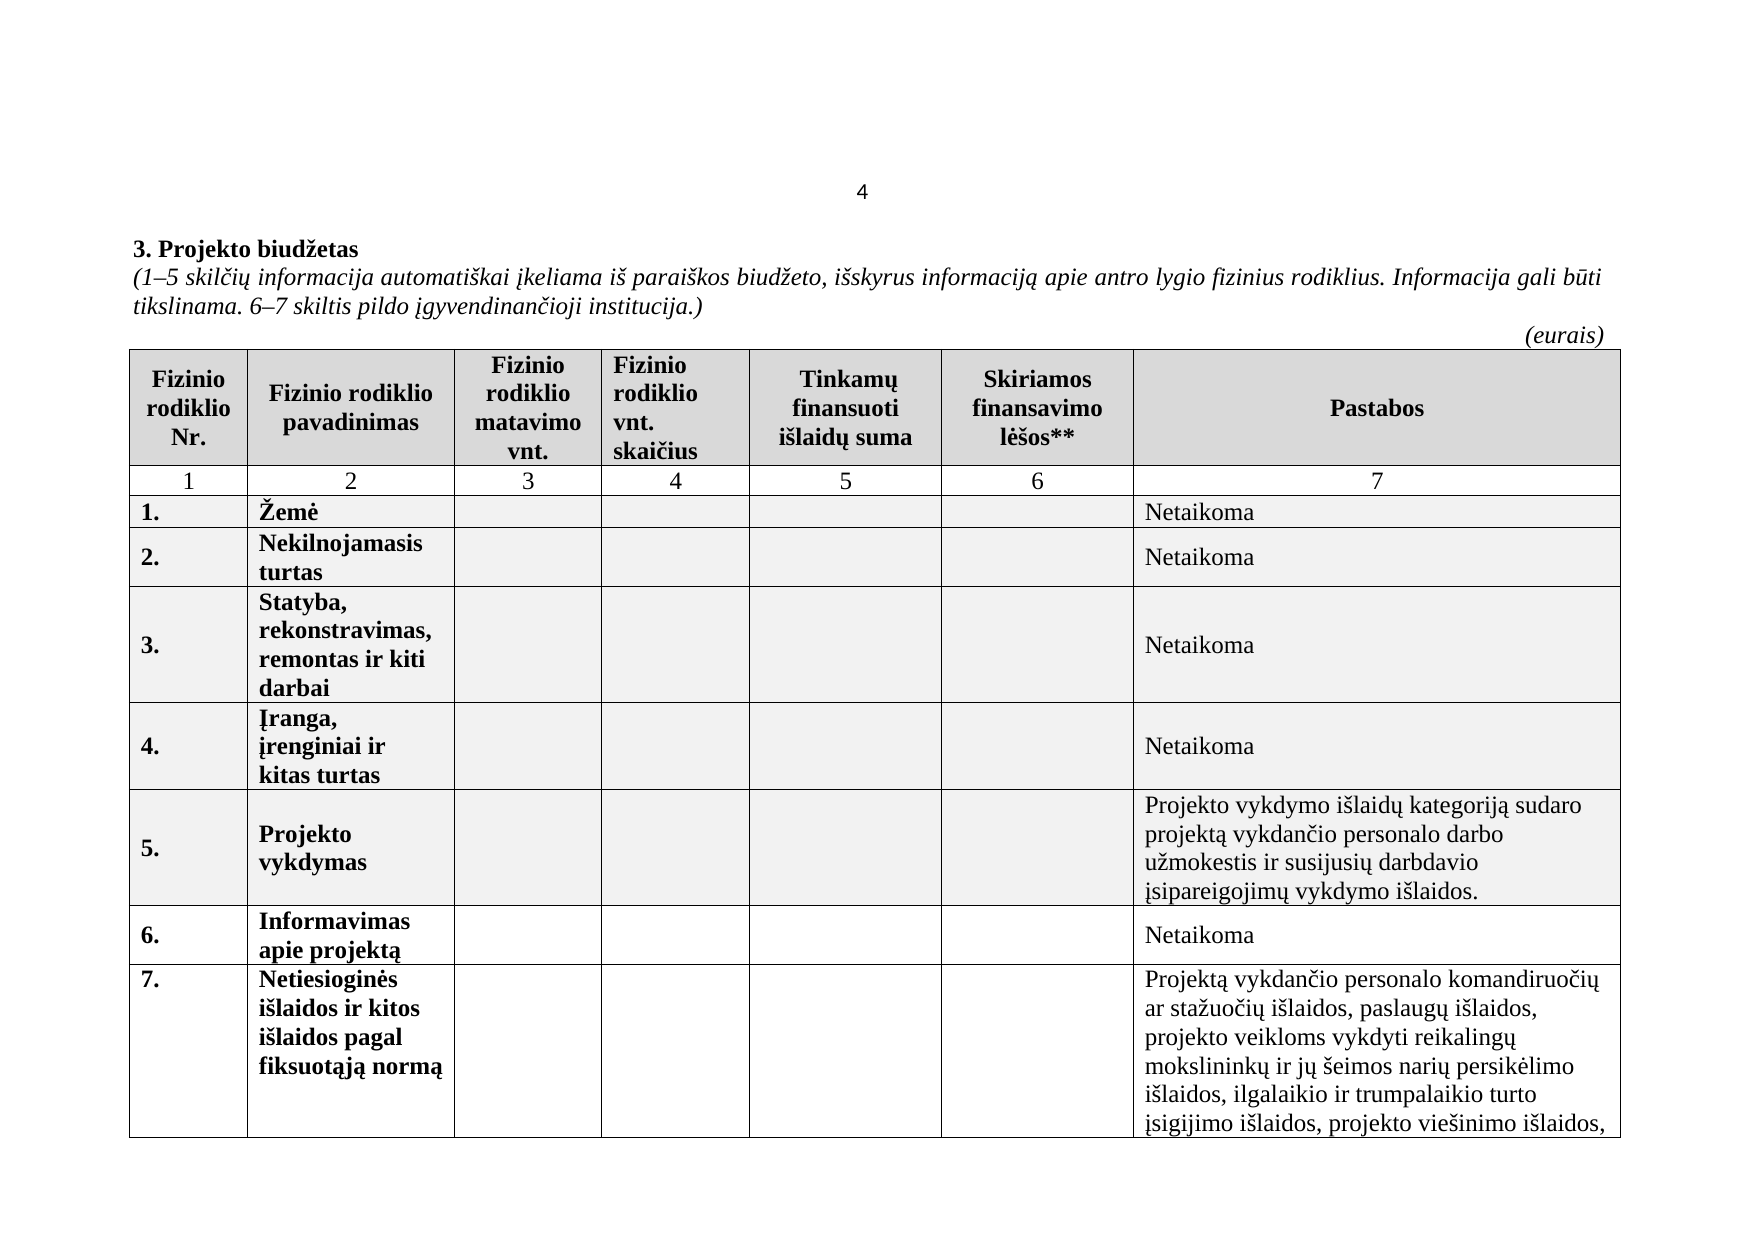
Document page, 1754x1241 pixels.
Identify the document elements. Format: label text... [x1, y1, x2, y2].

table_cell [750, 528, 941, 586]
table_cell [455, 528, 601, 586]
table_cell [602, 703, 749, 789]
table_cell [750, 496, 941, 527]
table_cell 3. [130, 587, 247, 702]
table_cell 1. [130, 496, 247, 527]
table_cell Žemė [248, 496, 454, 527]
table_cell 1 [130, 466, 247, 494]
table_cell [455, 703, 601, 789]
table_cell 7. [130, 965, 247, 1137]
table_cell [455, 790, 601, 905]
table_cell [602, 587, 749, 702]
table_cell 6. [130, 906, 247, 963]
table_cell Statyba, rekonstravimas, remontas ir kiti darbai [248, 587, 454, 702]
table_cell [942, 496, 1133, 527]
table_cell 5. [130, 790, 247, 905]
table_cell Netaikoma [1134, 496, 1620, 527]
table_cell Netaikoma [1134, 703, 1620, 789]
table_header Tinkamų finansuoti išlaidų suma [750, 350, 941, 465]
table_cell Projekto vykdymas [248, 790, 454, 905]
table_cell [750, 587, 941, 702]
table_cell Informavimas apie projektą [248, 906, 454, 963]
table_cell [750, 703, 941, 789]
table_cell [602, 790, 749, 905]
table_cell [942, 528, 1133, 586]
table_cell 3 [455, 466, 601, 494]
table_cell 4. [130, 703, 247, 789]
text 3. Projekto biudžetas [133, 234, 1606, 262]
table_header Fizinio rodiklio pavadinimas [248, 350, 454, 465]
table_cell [602, 496, 749, 527]
table_cell 2. [130, 528, 247, 586]
table_cell Projektą vykdančio personalo komandiruočių ar stažuočių išlaidos, paslaugų išlaidos, projekto veikloms vykdyti reikalingų mokslininkų ir jų šeimos narių persikėlimo išlaidos, ilgalaikio ir trumpalaikio turto įsigijimo išlaidos, projekto viešinimo išlaidos, [1134, 965, 1620, 1137]
table_cell Netiesioginės išlaidos ir kitos išlaidos pagal fiksuotąją normą [248, 965, 454, 1137]
text (eurais) [118, 320, 1606, 349]
table_cell 5 [750, 466, 941, 494]
table_header Fizinio rodiklio Nr. [130, 350, 247, 465]
table_cell [942, 906, 1133, 963]
table_cell Projekto vykdymo išlaidų kategoriją sudaro projektą vykdančio personalo darbo užmokestis ir susijusių darbdavio įsipareigojimų vykdymo išlaidos. [1134, 790, 1620, 905]
table_header Pastabos [1134, 350, 1620, 465]
table_cell Nekilnojamasis turtas [248, 528, 454, 586]
table_cell Įranga, įrenginiai ir kitas turtas [248, 703, 454, 789]
table_cell 7 [1134, 466, 1620, 494]
table_header Fizinio rodiklio matavimo vnt. [455, 350, 601, 465]
table_cell [455, 587, 601, 702]
table_cell 6 [942, 466, 1133, 494]
table_cell [455, 965, 601, 1137]
table_cell [602, 965, 749, 1137]
text (1–5 skilčių informacija automatiškai įkeliama iš paraiškos biudžeto, išskyrus informaciją apie antro lygio fizinius rodiklius. Informacija gali būti tikslinama. 6–7 skiltis pildo įgyvendinančioji institucija.) [133, 262, 1606, 320]
table_cell Netaikoma [1134, 528, 1620, 586]
table_cell [602, 906, 749, 963]
table_cell [455, 496, 601, 527]
table_cell [602, 528, 749, 586]
table_cell [750, 790, 941, 905]
table_cell [455, 906, 601, 963]
table_cell [750, 965, 941, 1137]
table_cell [942, 587, 1133, 702]
table_cell [942, 965, 1133, 1137]
table_cell Netaikoma [1134, 906, 1620, 963]
table_cell [942, 790, 1133, 905]
table_cell [942, 703, 1133, 789]
table_header Fizinio rodiklio vnt. skaičius [602, 350, 749, 465]
table_cell Netaikoma [1134, 587, 1620, 702]
table_header Skiriamos finansavimo lėšos** [942, 350, 1133, 465]
table_cell [750, 906, 941, 963]
table_cell 2 [248, 466, 454, 494]
table_cell 4 [602, 466, 749, 494]
